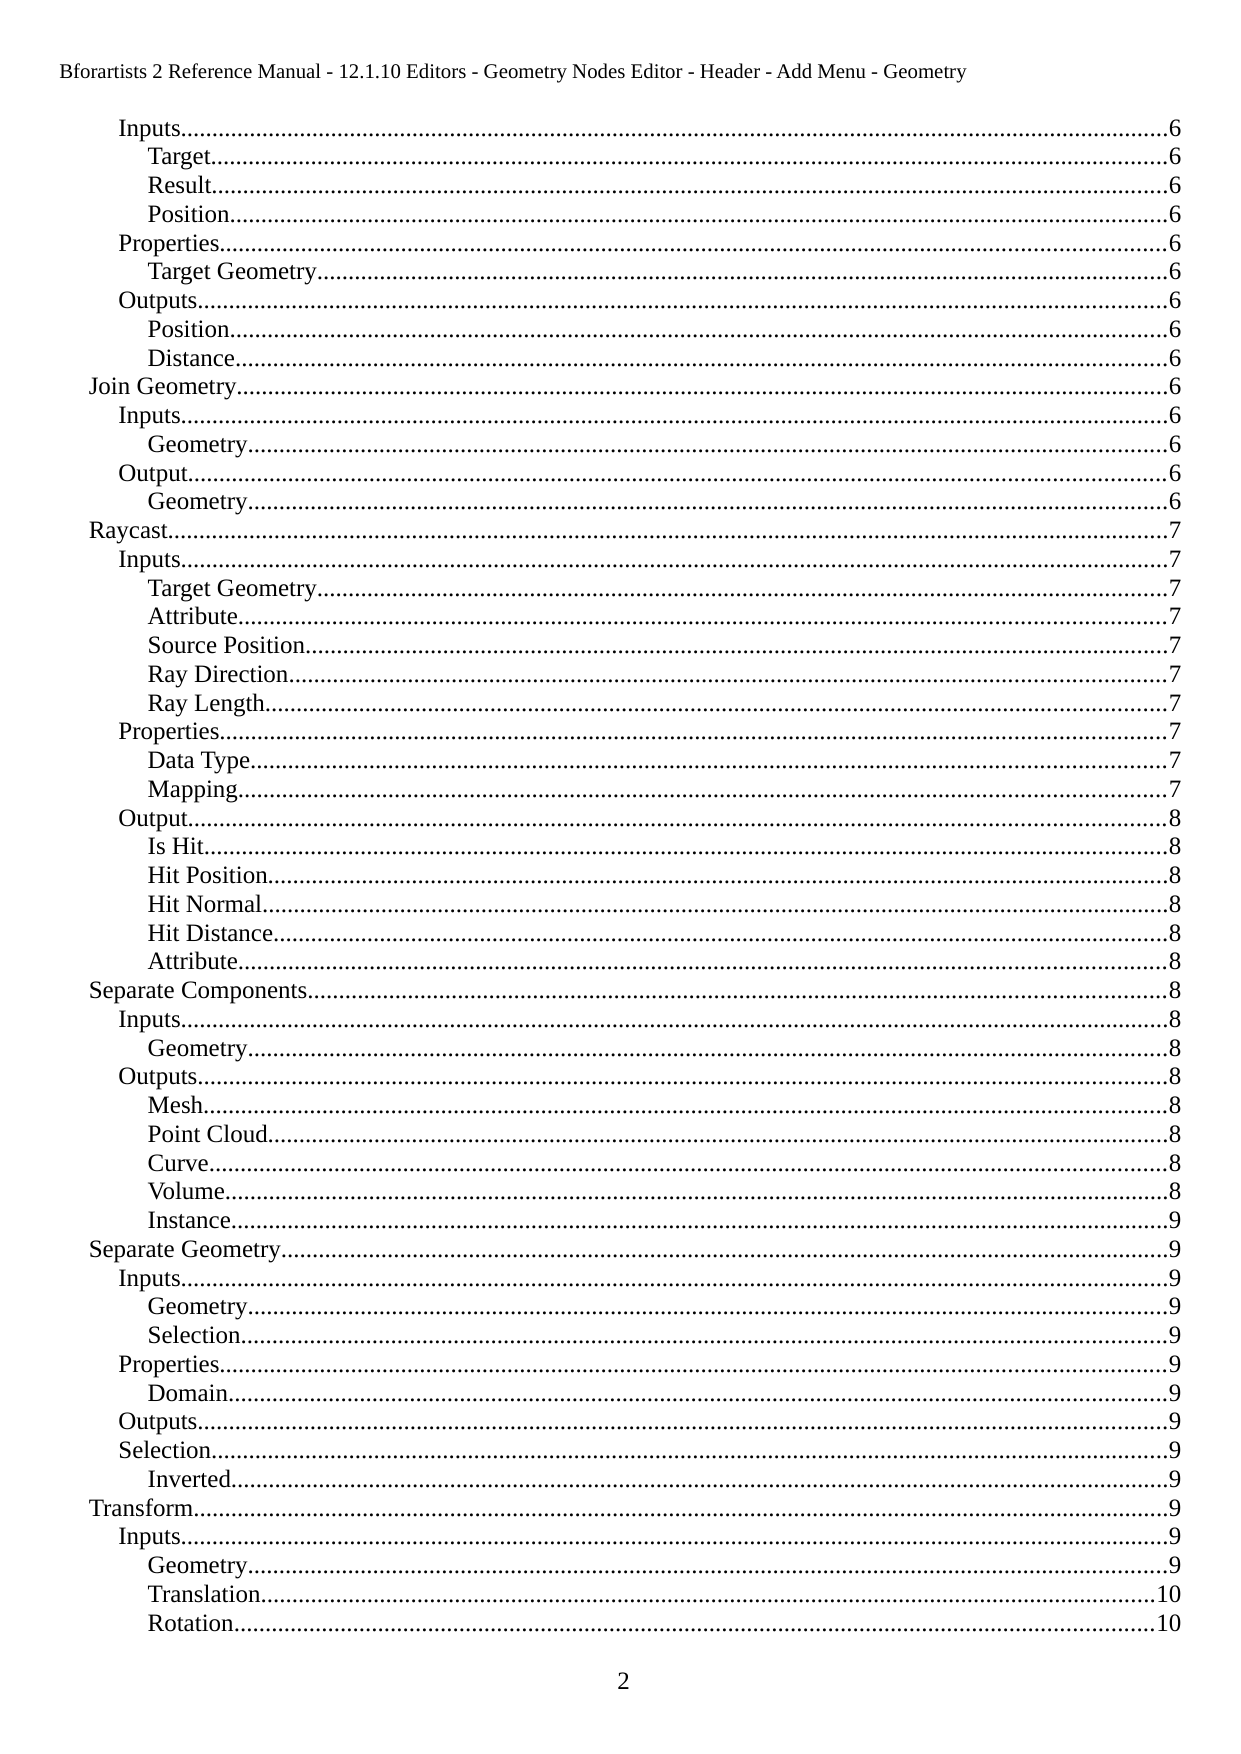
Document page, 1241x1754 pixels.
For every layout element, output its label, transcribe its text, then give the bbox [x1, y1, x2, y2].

text Position 6 [147, 314, 1181, 343]
text Is Hit 8 [147, 831, 1181, 860]
text Inputs 6 [118, 400, 1181, 429]
text Attribute 7 [147, 601, 1181, 630]
text Rotation 10 [147, 1608, 1181, 1636]
text Properties 7 [118, 716, 1181, 745]
text Data Type 7 [147, 745, 1181, 774]
text Geometry 8 [147, 1033, 1181, 1061]
text Mesh 8 [147, 1090, 1181, 1119]
text Distance 6 [147, 343, 1181, 371]
text Inputs 8 [118, 1004, 1181, 1033]
text Raycast 7 [88, 515, 1181, 544]
text Target Geometry 6 [147, 256, 1181, 285]
text Inverted 9 [147, 1464, 1181, 1493]
text Inputs 7 [118, 544, 1181, 573]
text Geometry 9 [147, 1291, 1181, 1320]
text Mapping 7 [147, 774, 1181, 803]
text Target 6 [147, 141, 1181, 170]
text Separate Components 8 [88, 975, 1181, 1004]
text Ray Direction 7 [147, 659, 1181, 688]
text Selection 9 [118, 1435, 1181, 1464]
text Domain 9 [147, 1378, 1181, 1406]
text Inputs 9 [118, 1263, 1181, 1291]
text Output 6 [118, 458, 1181, 486]
text Position 6 [147, 199, 1181, 228]
text Ray Length 7 [147, 688, 1181, 716]
text Geometry 9 [147, 1550, 1181, 1579]
text Source Position 7 [147, 630, 1181, 659]
text Output 8 [118, 803, 1181, 831]
text Inputs 6 [118, 113, 1181, 141]
text Attribute 8 [147, 946, 1181, 975]
text Hit Position 8 [147, 860, 1181, 889]
text Result 6 [147, 170, 1181, 199]
text Hit Normal 8 [147, 889, 1181, 918]
text Transform 9 [88, 1493, 1181, 1521]
text Geometry 6 [147, 429, 1181, 458]
text Join Geometry 6 [88, 371, 1181, 400]
text Outputs 9 [118, 1406, 1181, 1435]
text Curve 8 [147, 1148, 1181, 1176]
text Properties 9 [118, 1349, 1181, 1378]
text Translation 10 [147, 1579, 1181, 1608]
text Outputs 8 [118, 1061, 1181, 1090]
text Separate Geometry 9 [88, 1234, 1181, 1263]
text Hit Distance 8 [147, 918, 1181, 946]
text Geometry 6 [147, 486, 1181, 515]
text Target Geometry 7 [147, 573, 1181, 601]
text Inputs 9 [118, 1521, 1181, 1550]
text Point Cloud 8 [147, 1119, 1181, 1148]
text Volume 8 [147, 1176, 1181, 1205]
text Outputs 6 [118, 285, 1181, 314]
text Properties 6 [118, 228, 1181, 256]
text Selection 9 [147, 1320, 1181, 1349]
text Instance 9 [147, 1205, 1181, 1234]
